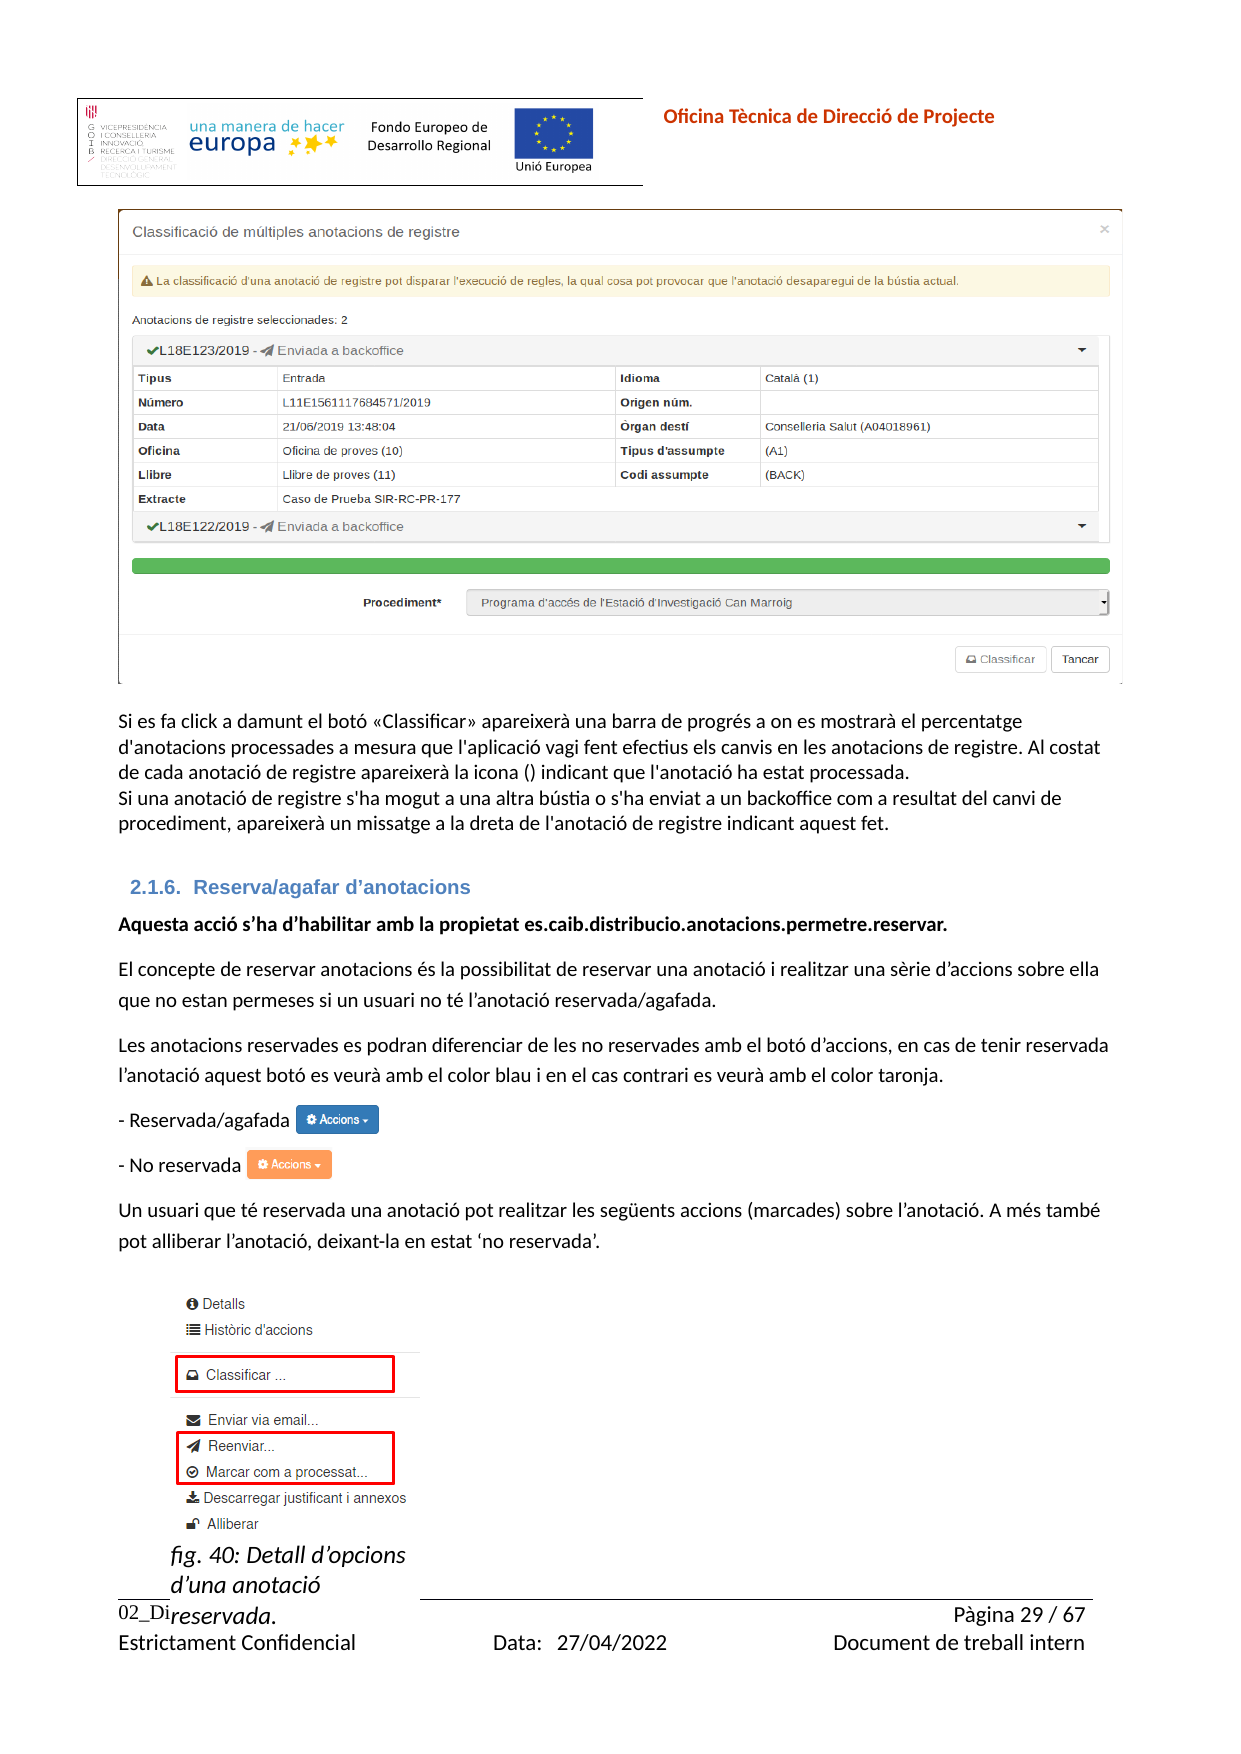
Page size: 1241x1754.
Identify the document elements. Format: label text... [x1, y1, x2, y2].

text [381, 1107, 1122, 1133]
picture [82, 103, 181, 180]
picture [294, 1103, 381, 1136]
text El concepte de reservar anotacions és la possibilitat de reservar una anotació i realitzar una sèrie d’accions sobre ella que no estan permeses si un usuari no té l’anotació reservada/agafada. [118, 957, 1122, 1012]
text fig. 40: Detall d’opcions d’una anotació reservada. [170, 1539, 420, 1630]
text Si es fa click a damunt el botó «Classificar» apareixerà una barra de progrés a on es mostrarà el percentatge d'anotacions processades a mesura que l'aplicació vagi fent efectius els canvis en les anotacions de registre. Al costat de cada anotació de registre apareixerà la icona () indicant que l'anotació ha estat processada. [118, 708, 1122, 785]
text Les anotacions reservades es podran diferenciar de les no reservades amb el botó d’accions, en cas de tenir reservada l’anotació aquest botó es veurà amb el color blau i en el cas contrari es veurà amb el color taronja. [118, 1032, 1122, 1088]
subtitle Reserva/agafar d’anotacions [130, 876, 1122, 899]
text Un usuari que té reservada una anotació pot realitzar les següents accions (marcades) sobre l’anotació. A més també pot alliberar l’anotació, deixant-la en estat ‘no reservada’. [118, 1197, 1122, 1253]
picture [170, 1288, 420, 1539]
text - No reservada [118, 1152, 245, 1178]
picture [245, 1147, 333, 1180]
text [333, 1152, 1122, 1178]
text - Reservada/agafada [118, 1107, 294, 1133]
text Aquesta acció s’ha d’habilitar amb la propietat es.caib.distribucio.anotacions.permetre.reservar. [118, 912, 1122, 937]
picture [118, 209, 1123, 684]
picture [187, 103, 599, 180]
text Si una anotació de registre s'ha mogut a una altra bústia o s'ha enviat a un backoffice com a resultat del canvi de procediment, apareixerà un missatge a la dreta de l'anotació de registre indicant aquest fet. [118, 785, 1122, 836]
